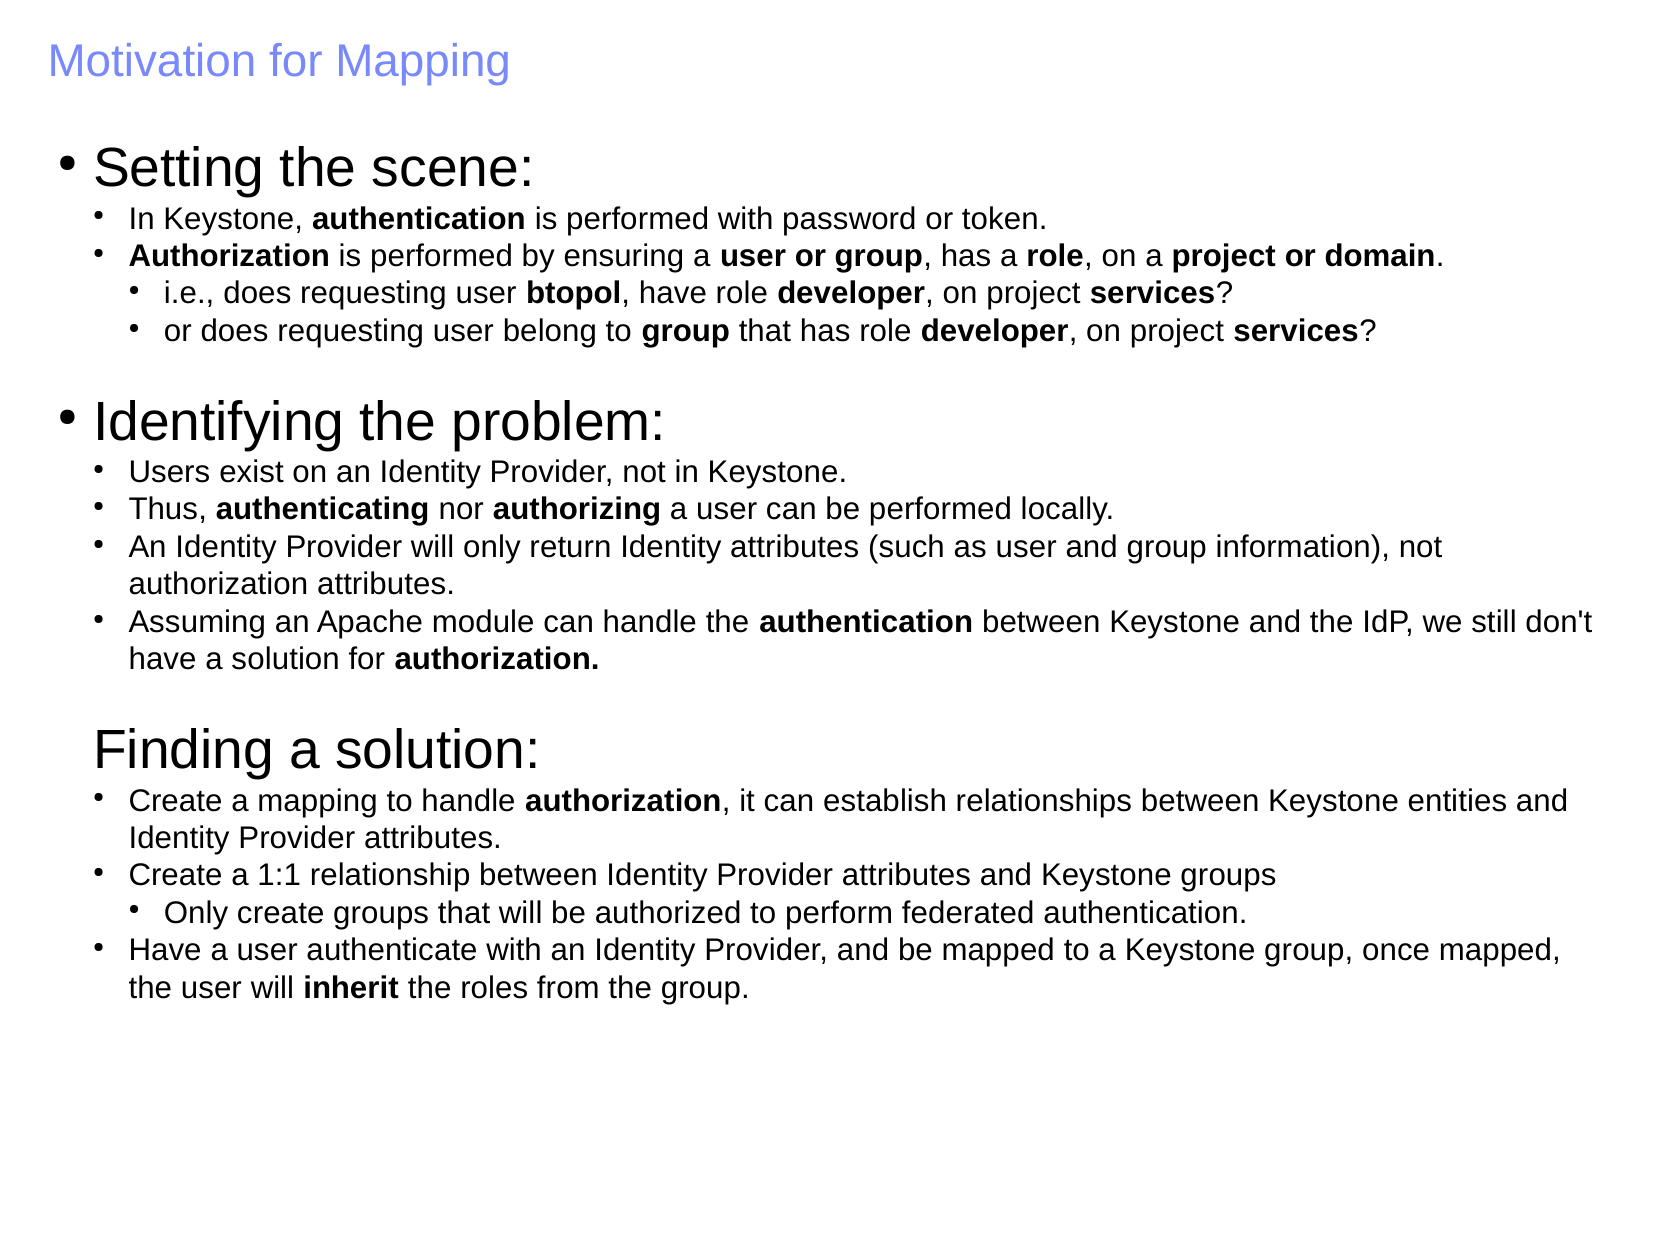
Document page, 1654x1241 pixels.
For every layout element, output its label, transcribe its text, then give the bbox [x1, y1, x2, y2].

text_box Motivation for Mapping [32, 29, 1604, 102]
text_box Setting the scene: In Keystone, authentication is performed with password or token. Authorization is performed by ensuring a user or group, has a role, on a project or domain. i.e., does requesting user btopol, have role developer, on project services? or does requesting user belong to group that has role developer, on project services? Identifying the problem: Users exist on an Identity Provider, not in Keystone. Thus, authenticating nor authorizing a user can be performed locally. An Identity Provider will only return Identity attributes (such as user and group information), not authorization attributes. Assuming an Apache module can handle the authentication between Keystone and the IdP, we still don't have a solution for authorization. Finding a solution: Create a mapping to handle authorization, it can establish relationships between Keystone entities and Identity Provider attributes. Create a 1:1 relationship between Identity Provider attributes and Keystone groups Only create groups that will be authorized to perform federated authentication. Have a user authenticate with an Identity Provider, and be mapped to a Keystone group, once mapped, the user will inherit the roles from the group. [42, 123, 1613, 1013]
